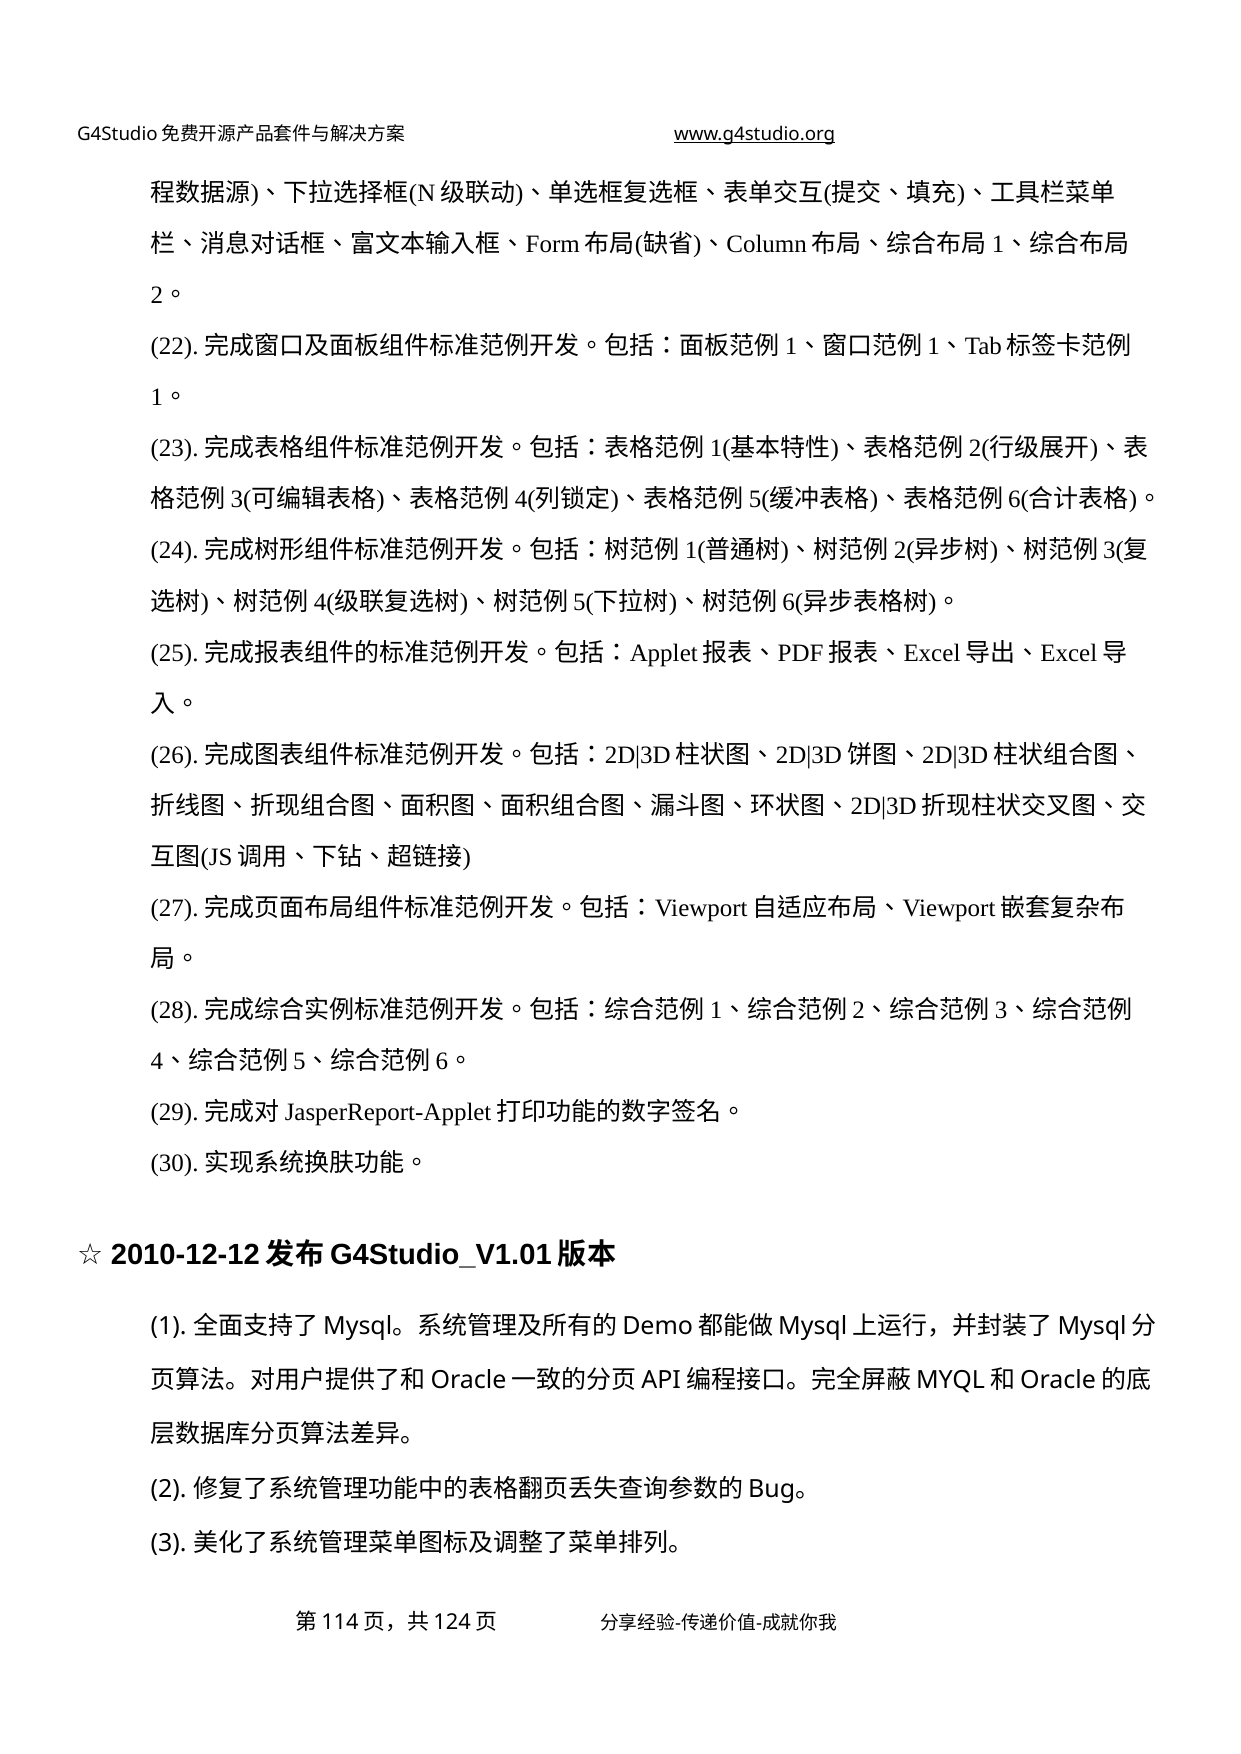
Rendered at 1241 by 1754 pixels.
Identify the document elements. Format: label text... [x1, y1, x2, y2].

text (1). 全面支持了Mysql。系统管理及所有的Demo都能做Mysql上运行，并封装了Mysql分页算法。对用户提供了和Oracle一致的分页API编程接口。完全屏蔽MYQL和Oracle的底层数据库分页算法差异。 (2). 修复了系统管理功能中的表格翻页丢失查询参数的Bug。 (3). 美化了系统管理菜单图标及调整了菜单排列。 [150, 1305, 1163, 1559]
text 程数据源)、下拉选择框(N级联动)、单选框复选框、表单交互(提交、填充)、工具栏菜单栏、消息对话框、富文本输入框、Form布局(缺省)、Column布局、综合布局1、综合布局2。 (22). 完成窗口及面板组件标准范例开发。包括：面板范例1、窗口范例1、Tab标签卡范例1。 (23). 完成表格组件标准范例开发。包括：表格范例1(基本特性)、表格范例2(行级展开)、表格范例3(可编辑表格)、表格范例4(列锁定)、表格范例5(缓冲表格)、表格范例6(合计表格)。 (24). 完成树形组件标准范例开发。包括：树范例1(普通树)、树范例2(异步树)、树范例3(复选树)、树范例4(级联复选树)、树范例5(下拉树)、树范例6(异步表格树)。 (25). 完成报表组件的标准范例开发。包括：Applet报表、PDF报表、Excel导出、Excel导入。 (26). 完成图表组件标准范例开发。包括：2D|3D柱状图、2D|3D饼图、2D|3D柱状组合图、折线图、折现组合图、面积图、面积组合图、漏斗图、环状图、2D|3D折现柱状交叉图、交互图(JS调用、下钻、超链接) (27). 完成页面布局组件标准范例开发。包括：Viewport自适应布局、Viewport嵌套复杂布局。 (28). 完成综合实例标准范例开发。包括：综合范例1、综合范例2、综合范例3、综合范例4、综合范例5、综合范例6。 (29). 完成对JasperReport-Applet打印功能的数字签名。 (30). 实现系统换肤功能。 [150, 175, 1163, 1179]
subtitle ☆ 2010-12-12发布G4Studio_V1.01版本 [77, 1233, 1163, 1273]
